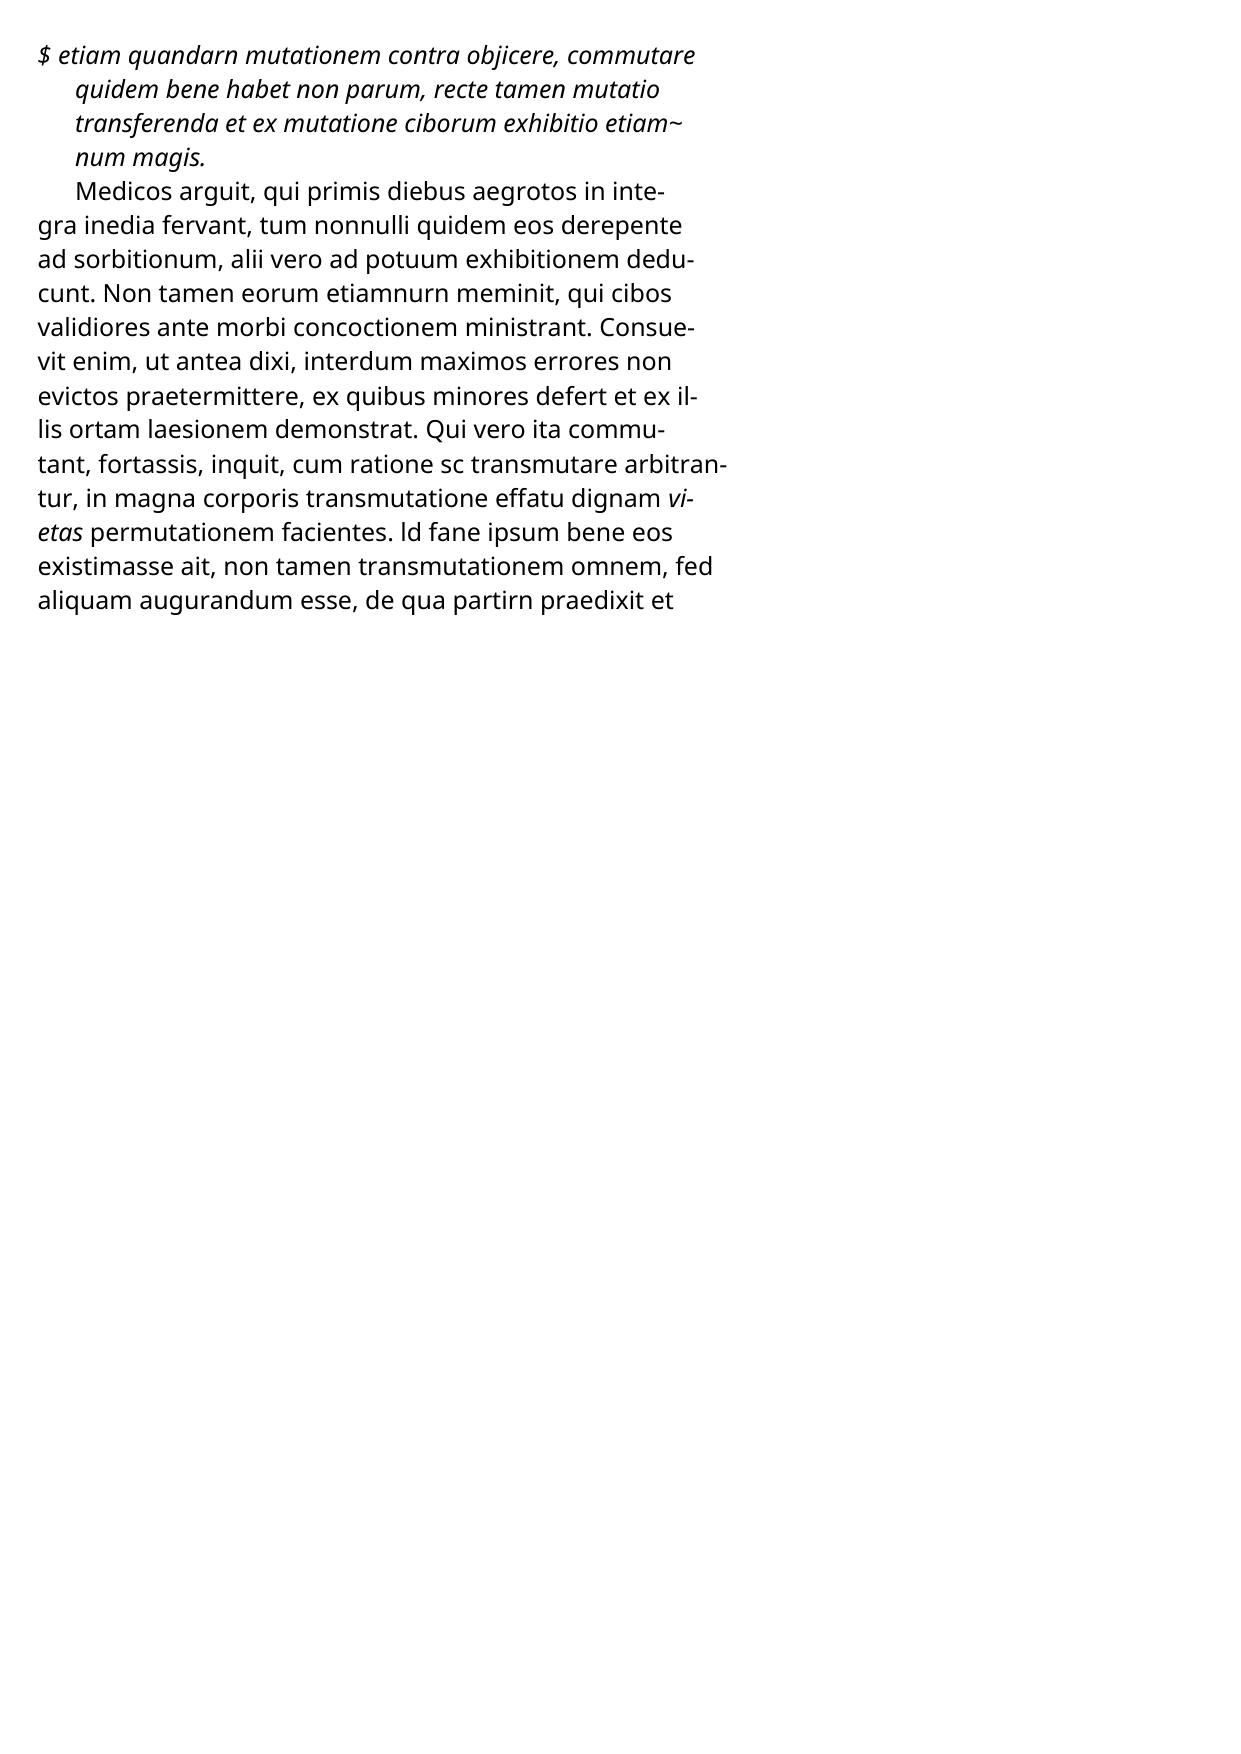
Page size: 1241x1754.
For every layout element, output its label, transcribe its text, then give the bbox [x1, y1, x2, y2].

text $ etiam quandarn mutationem contra objicere, commutare quidem bene habet non parum, recte tamen mutatio transferenda et ex mutatione ciborum exhibitio etiam~ num magis. [37, 37, 1203, 174]
text Medicos arguit, qui primis diebus aegrotos in inte- gra inedia fervant, tum nonnulli quidem eos derepente ad sorbitionum, alii vero ad potuum exhibitionem dedu- cunt. Non tamen eorum etiamnurn meminit, qui cibos validiores ante morbi concoctionem ministrant. Consue- vit enim, ut antea dixi, interdum maximos errores non evictos praetermittere, ex quibus minores defert et ex il- lis ortam laesionem demonstrat. Qui vero ita commu- tant, fortassis, inquit, cum ratione sc transmutare arbitran- tur, in magna corporis transmutatione effatu dignam vi- etas permutationem facientes. ld fane ipsum bene eos existimasse ait, non tamen transmutationem omnem, fed aliquam augurandum esse, de qua partirn praedixit et [37, 174, 1203, 617]
